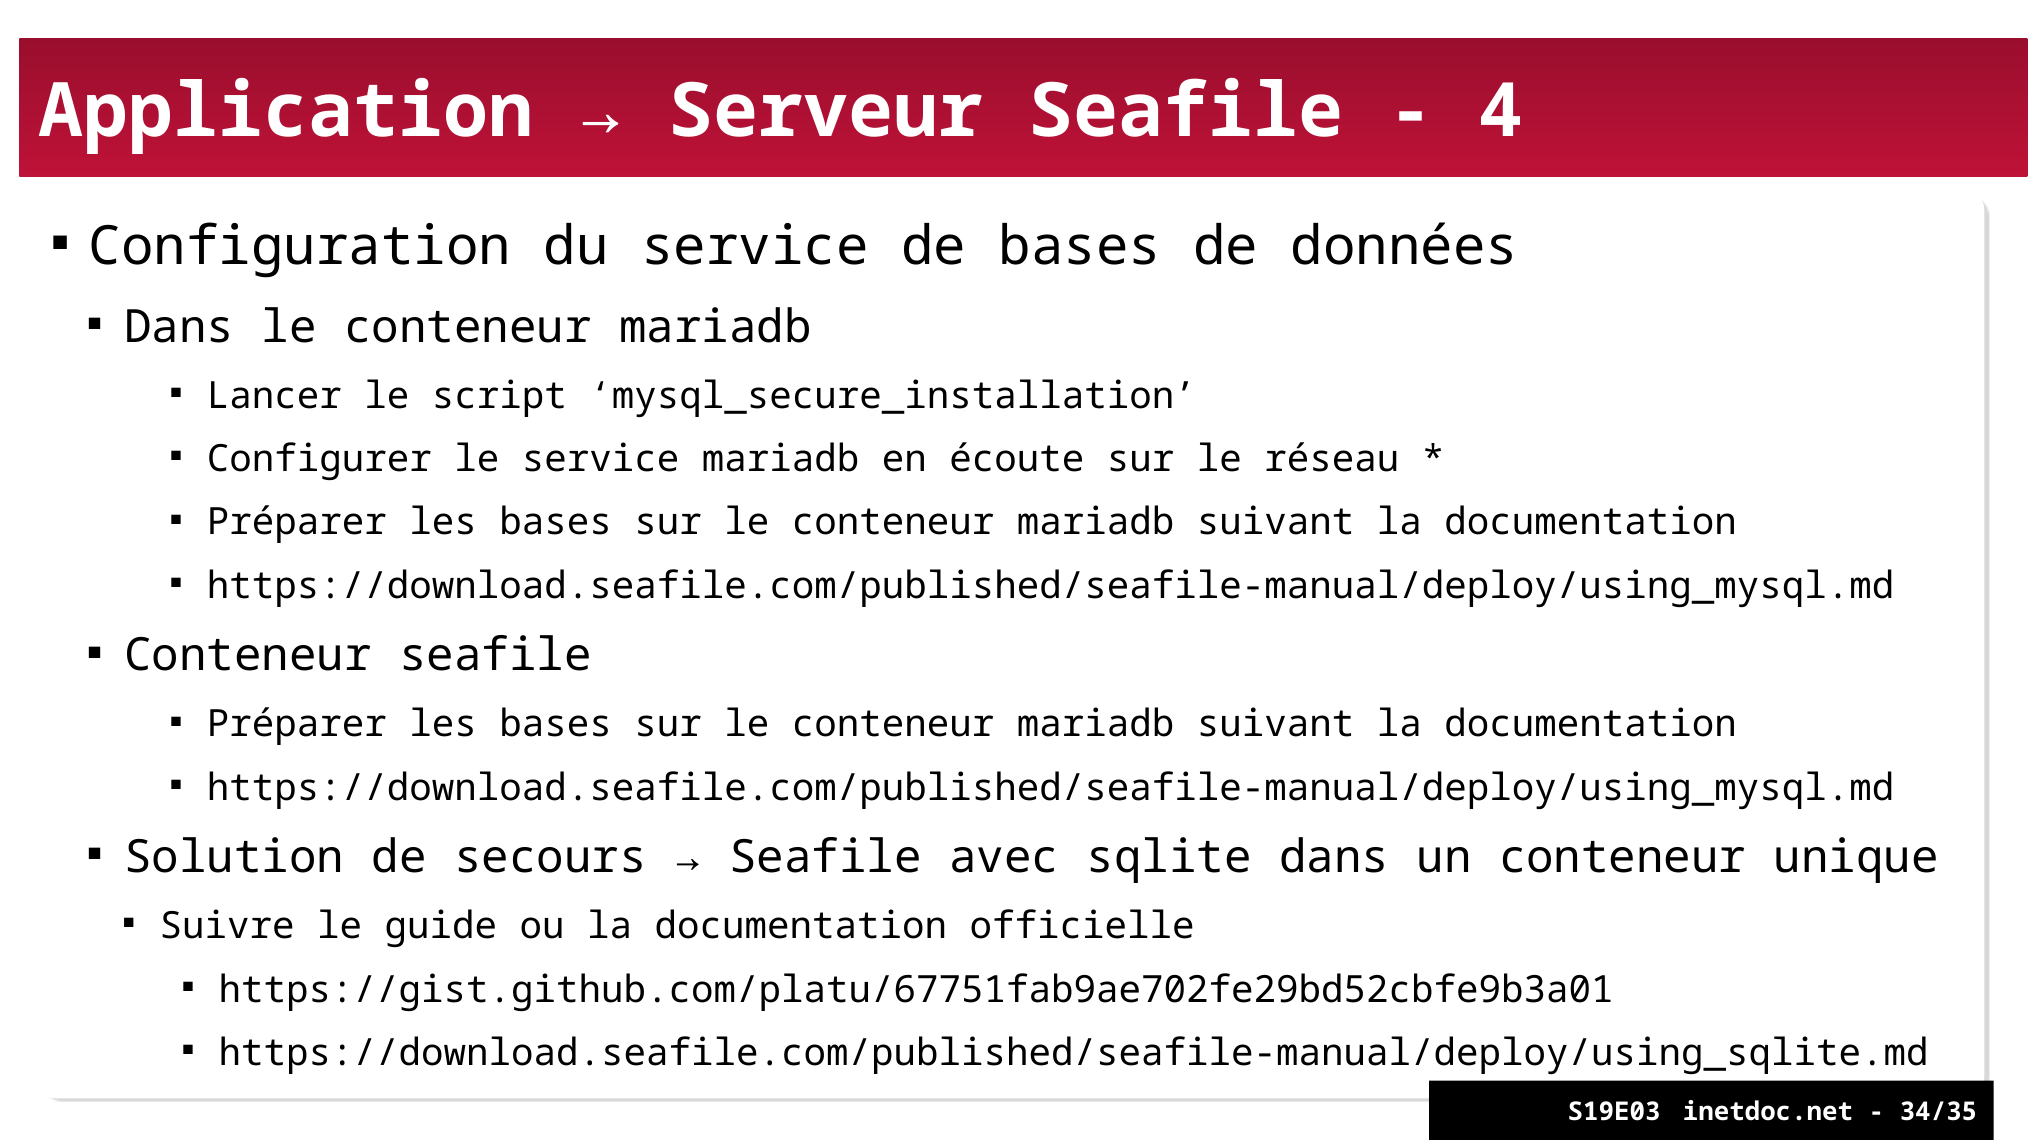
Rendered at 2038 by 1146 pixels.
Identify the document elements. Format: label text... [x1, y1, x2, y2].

text_box S19E03 inetdoc.net - <numéro>/35 [1429, 1080, 1994, 1140]
text_box Configuration du service de bases de données Dans le conteneur mariadb Lancer le script ‘mysql_secure_installation’ Configurer le service mariadb en écoute sur le réseau * Préparer les bases sur le conteneur mariadb suivant la documentation https://download.seafile.com/published/seafile-manual/deploy/using_mysql.md Conteneur seafile Préparer les bases sur le conteneur mariadb suivant la documentation https://download.seafile.com/published/seafile-manual/deploy/using_mysql.md Solution de secours → Seafile avec sqlite dans un conteneur unique Suivre le guide ou la documentation officielle https://gist.github.com/platu/67751fab9ae702fe29bd52cbfe9b3a01 https://download.seafile.com/published/seafile-manual/deploy/using_sqlite.md [35, 188, 1985, 1099]
text_box Application → Serveur Seafile - 4 [19, 38, 2028, 177]
